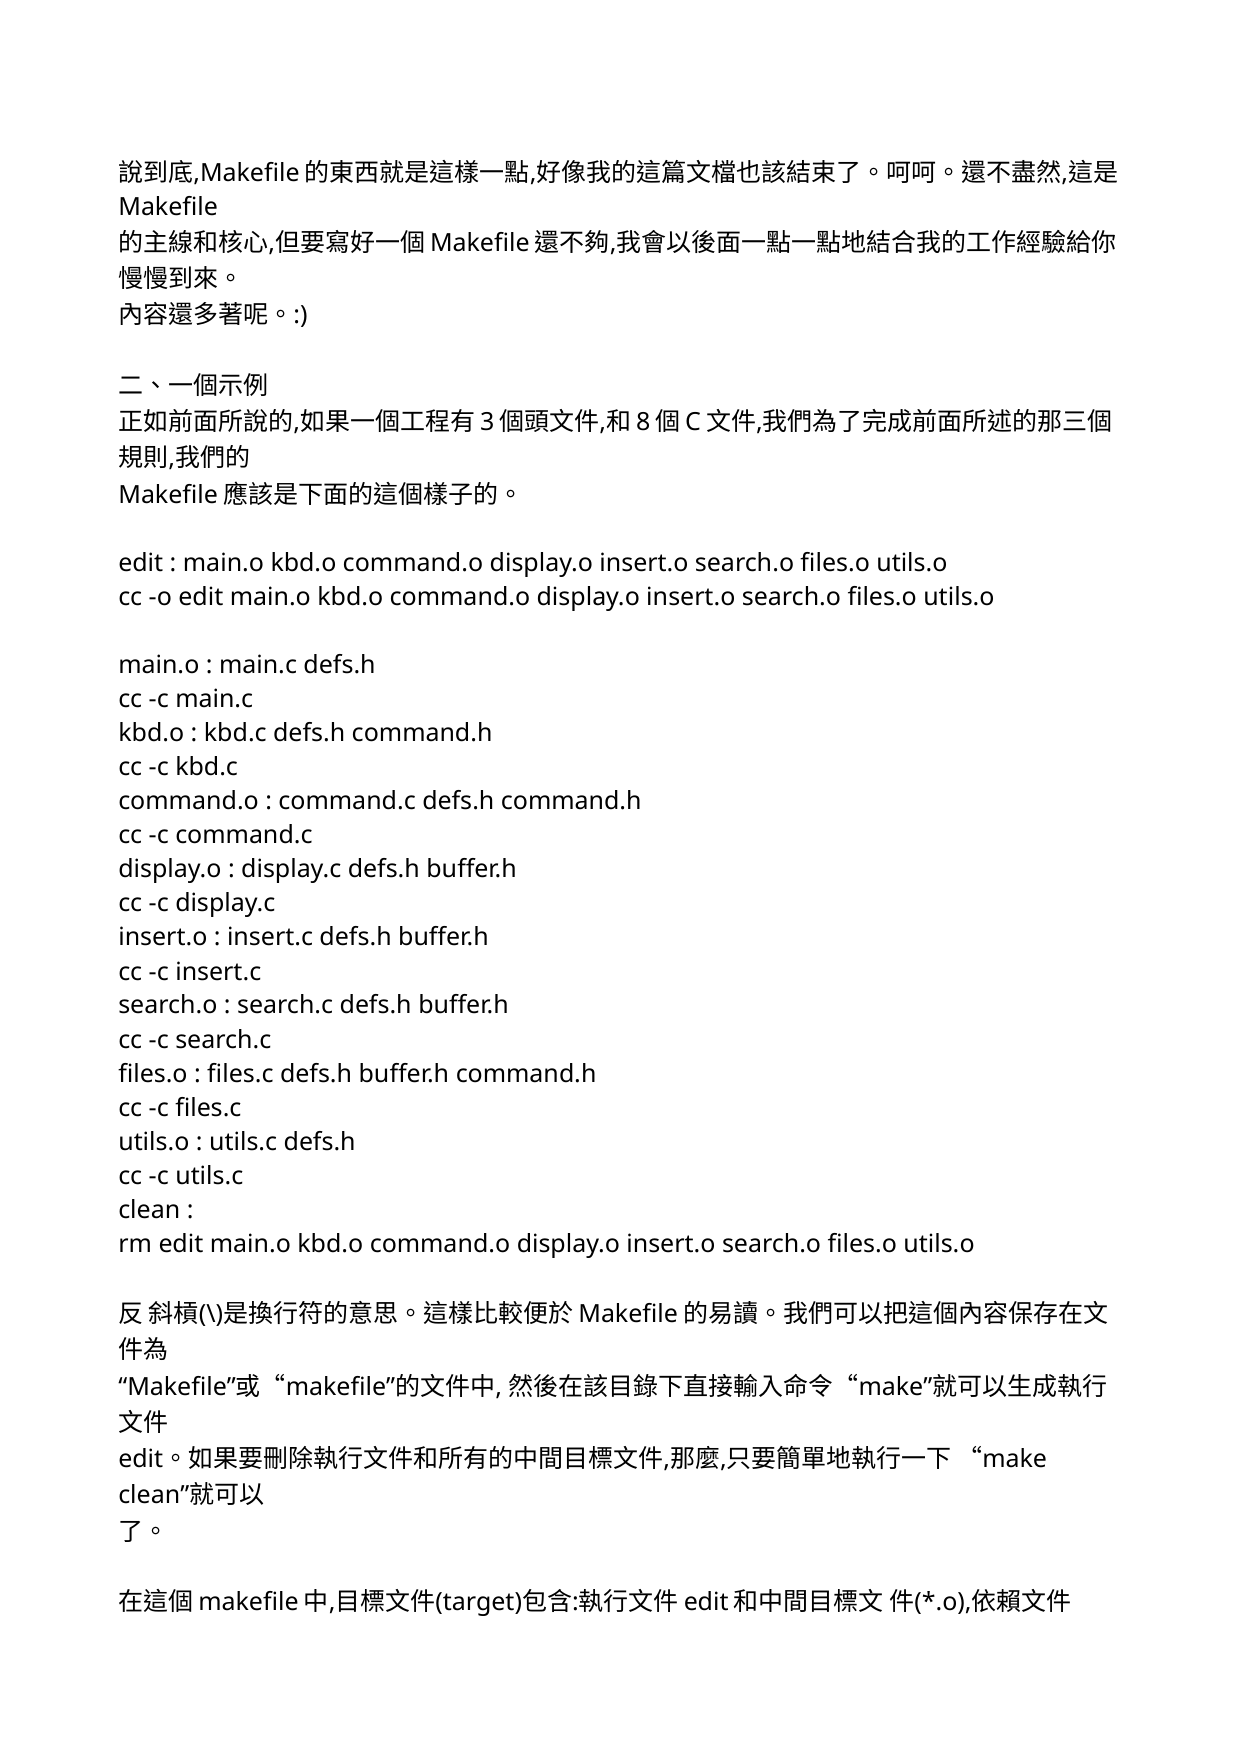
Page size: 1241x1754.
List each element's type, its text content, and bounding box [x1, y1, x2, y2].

text cc -c display.c [118, 885, 1122, 919]
text insert.o : insert.c defs.h buffer.h [118, 919, 1122, 953]
text 說到底,Makefile的東西就是這樣一點,好像我的這篇文檔也該結束了。呵呵。還不盡然,這是Makefile [118, 152, 1122, 222]
text edit : main.o kbd.o command.o display.o insert.o search.o files.o utils.o [118, 544, 1122, 578]
text kbd.o : kbd.c defs.h command.h [118, 715, 1122, 749]
text cc -c command.c [118, 817, 1122, 851]
text 在這個makefile中,目標文件(target)包含:執行文件edit和中間目標文 件(*.o),依賴文件 [118, 1582, 1122, 1618]
text 了。 [118, 1511, 1122, 1547]
text cc -c main.c [118, 681, 1122, 715]
text 正如前面所說的,如果一個工程有3個頭文件,和8個C文件,我們為了完成前面所述的那三個規則,我們的 [118, 402, 1122, 474]
text utils.o : utils.c defs.h [118, 1123, 1122, 1157]
text cc -o edit main.o kbd.o command.o display.o insert.o search.o files.o utils.o [118, 578, 1122, 612]
text cc -c search.c [118, 1021, 1122, 1055]
text 二、一個示例 [118, 365, 1122, 402]
text cc -c files.c [118, 1089, 1122, 1123]
text cc -c kbd.c [118, 749, 1122, 783]
text 反 斜槓(\)是換行符的意思。這樣比較便於Makefile的易讀。我們可以把這個內容保存在文件為 [118, 1294, 1122, 1366]
text Makefile應該是下面的這個樣子的。 [118, 474, 1122, 510]
text files.o : files.c defs.h buffer.h command.h [118, 1055, 1122, 1089]
text main.o : main.c defs.h [118, 647, 1122, 681]
text cc -c insert.c [118, 953, 1122, 987]
text display.o : display.c defs.h buffer.h [118, 851, 1122, 885]
text rm edit main.o kbd.o command.o display.o insert.o search.o files.o utils.o [118, 1226, 1122, 1260]
text search.o : search.c defs.h buffer.h [118, 987, 1122, 1021]
text command.o : command.c defs.h command.h [118, 783, 1122, 817]
text cc -c utils.c [118, 1157, 1122, 1192]
text 內容還多著呢。:) [118, 295, 1122, 331]
text 的主線和核心,但要寫好一個Makefile還不夠,我會以後面一點一點地結合我的工作經驗給你慢慢到來。 [118, 222, 1122, 295]
text edit。如果要刪除執行文件和所有的中間目標文件,那麼,只要簡單地執行一下 “make clean”就可以 [118, 1439, 1122, 1511]
text “Makefile”或“makefile”的文件中, 然後在該目錄下直接輸入命令“make”就可以生成執行文件 [118, 1366, 1122, 1439]
text clean : [118, 1192, 1122, 1226]
